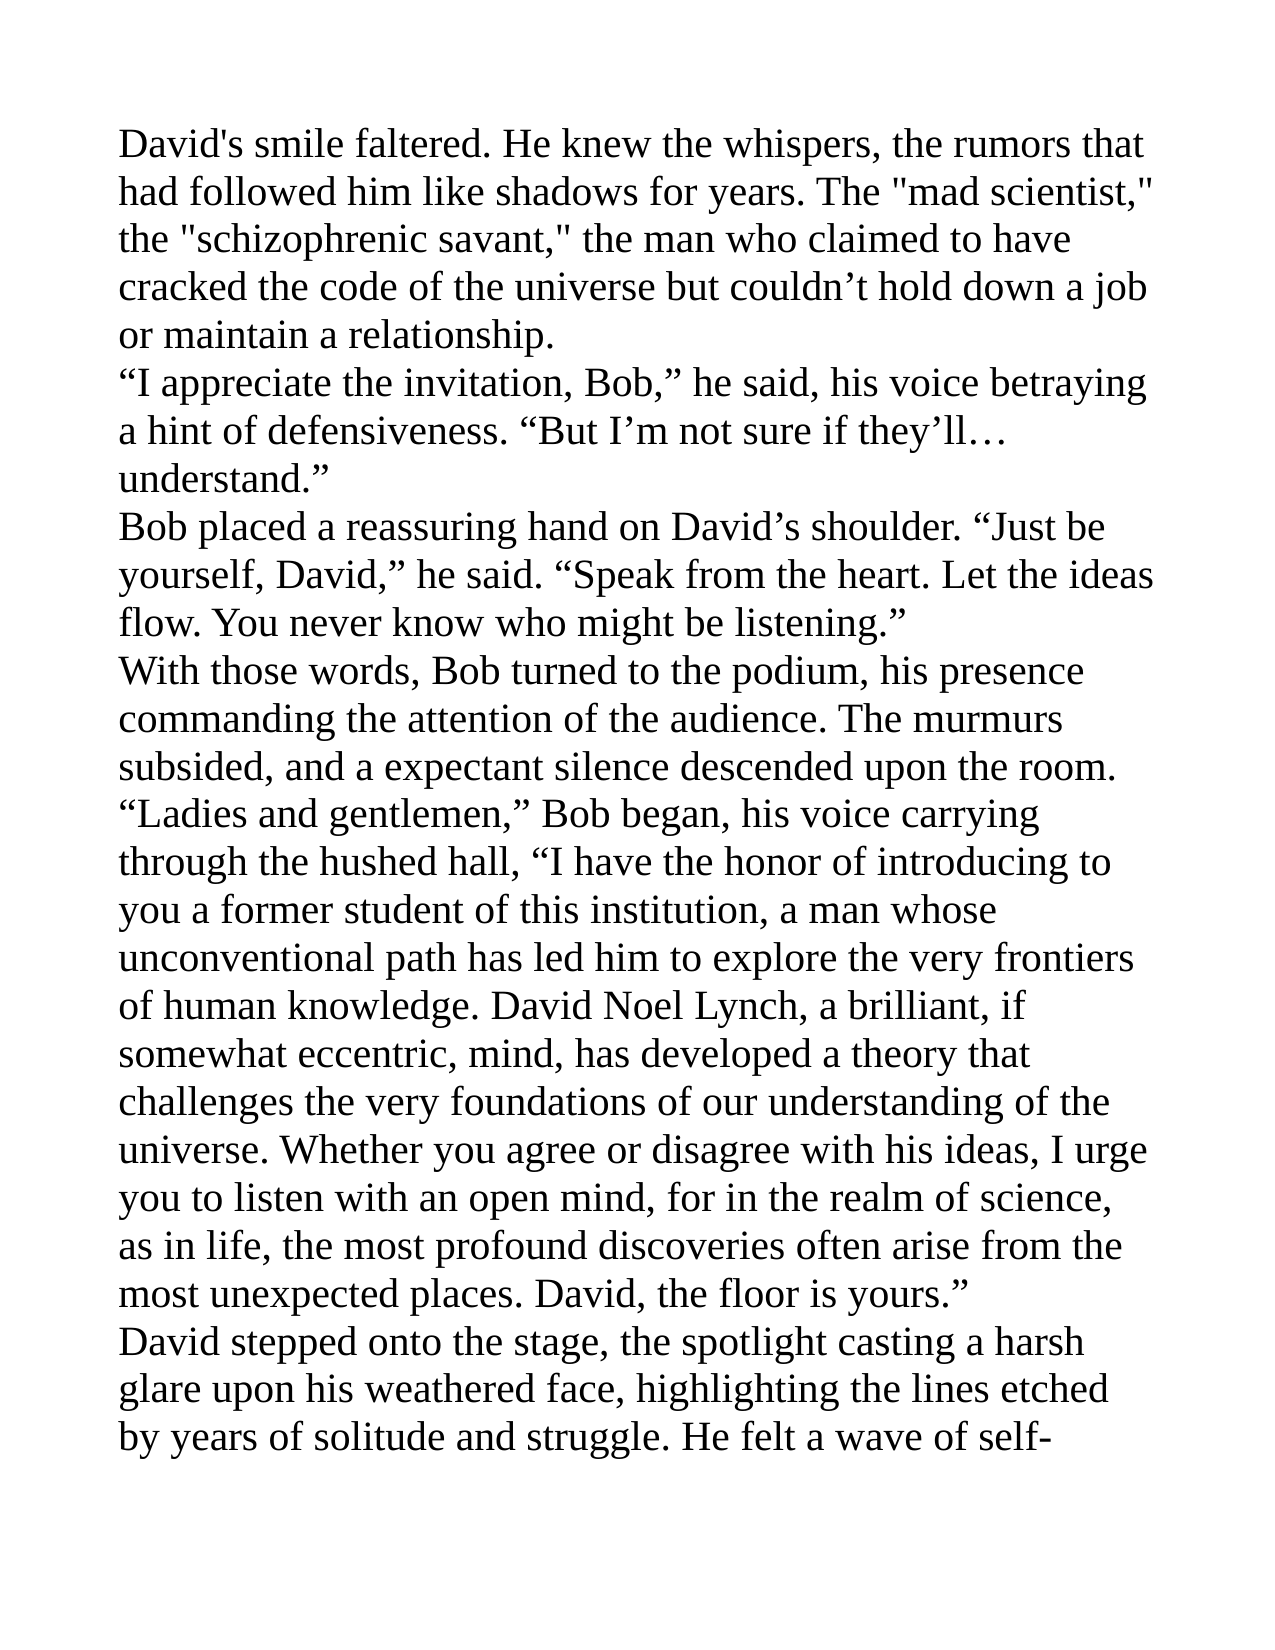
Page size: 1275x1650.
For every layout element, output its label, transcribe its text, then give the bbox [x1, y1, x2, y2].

text “Ladies and gentlemen,” Bob began, his voice carrying through the hushed hall, “I have the honor of introducing to you a former student of this institution, a man whose unconventional path has led him to explore the very frontiers of human knowledge. David Noel Lynch, a brilliant, if somewhat eccentric, mind, has developed a theory that challenges the very foundations of our understanding of the universe. Whether you agree or disagree with his ideas, I urge you to listen with an open mind, for in the realm of science, as in life, the most profound discoveries often arise from the most unexpected places. David, the floor is yours.” [118, 789, 1157, 1316]
text Bob placed a reassuring hand on David’s shoulder. “Just be yourself, David,” he said. “Speak from the heart. Let the ideas flow. You never know who might be listening.” [118, 501, 1157, 645]
text David's smile faltered. He knew the whispers, the rumors that had followed him like shadows for years. The "mad scientist," the "schizophrenic savant," the man who claimed to have cracked the code of the universe but couldn’t hold down a job or maintain a relationship. [118, 118, 1157, 358]
text With those words, Bob turned to the podium, his presence commanding the attention of the audience. The murmurs subsided, and a expectant silence descended upon the room. [118, 645, 1157, 789]
text David stepped onto the stage, the spotlight casting a harsh glare upon his weathered face, highlighting the lines etched by years of solitude and struggle. He felt a wave of self- [118, 1316, 1157, 1460]
text “I appreciate the invitation, Bob,” he said, his voice betraying a hint of defensiveness. “But I’m not sure if they’ll… understand.” [118, 358, 1157, 501]
